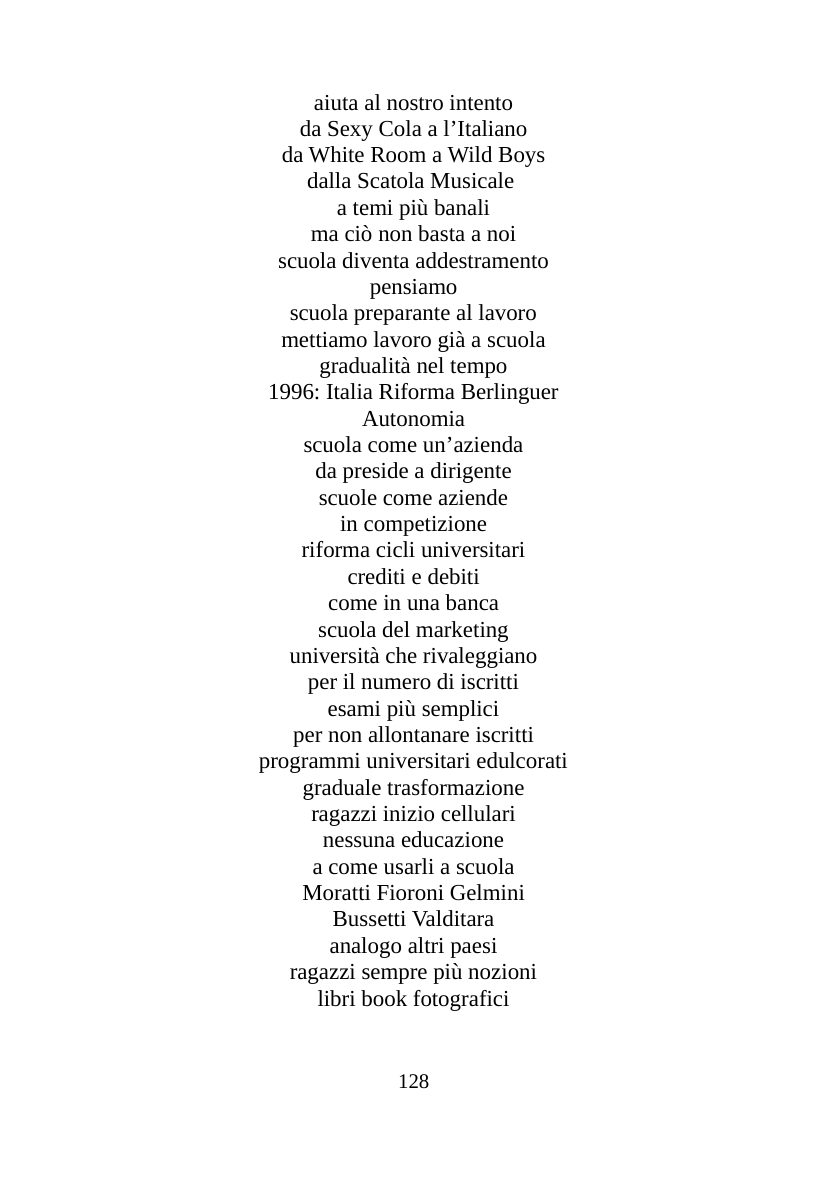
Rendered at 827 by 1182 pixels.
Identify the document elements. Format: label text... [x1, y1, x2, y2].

text scuola del marketing [88, 616, 738, 642]
text per il numero di iscritti [88, 668, 738, 695]
text gradualità nel tempo [88, 352, 738, 378]
text Bussetti Valditara [88, 906, 738, 932]
text Moratti Fioroni Gelmini [88, 879, 738, 906]
text graduale trasformazione [88, 774, 738, 800]
text scuola preparante al lavoro [88, 299, 738, 326]
text per non allontanare iscritti [88, 721, 738, 747]
text aiuta al nostro intento [88, 88, 738, 115]
text scuole come aziende [88, 484, 738, 510]
text scuola diventa addestramento [88, 247, 738, 273]
text a come usarli a scuola [88, 853, 738, 879]
text programmi universitari edulcorati [88, 747, 738, 774]
text libri book fotografici [88, 984, 738, 1011]
text pensiamo [88, 273, 738, 299]
text 1996: Italia Riforma Berlinguer [88, 378, 738, 405]
text riforma cicli universitari [88, 537, 738, 563]
text crediti e debiti [88, 563, 738, 589]
text da preside a dirigente [88, 457, 738, 484]
text nessuna educazione [88, 826, 738, 853]
text come in una banca [88, 589, 738, 616]
text in competizione [88, 510, 738, 537]
text Autonomia [88, 405, 738, 431]
text esami più semplici [88, 695, 738, 721]
text dalla Scatola Musicale [88, 168, 738, 194]
text ragazzi inizio cellulari [88, 800, 738, 826]
text da Sexy Cola a l’Italiano [88, 115, 738, 141]
text ragazzi sempre più nozioni [88, 958, 738, 984]
text università che rivaleggiano [88, 642, 738, 668]
text a temi più banali [88, 194, 738, 220]
text scuola come un’azienda [88, 431, 738, 457]
text mettiamo lavoro già a scuola [88, 326, 738, 352]
text analogo altri paesi [88, 932, 738, 958]
text da White Room a Wild Boys [88, 141, 738, 168]
text ma ciò non basta a noi [88, 220, 738, 247]
